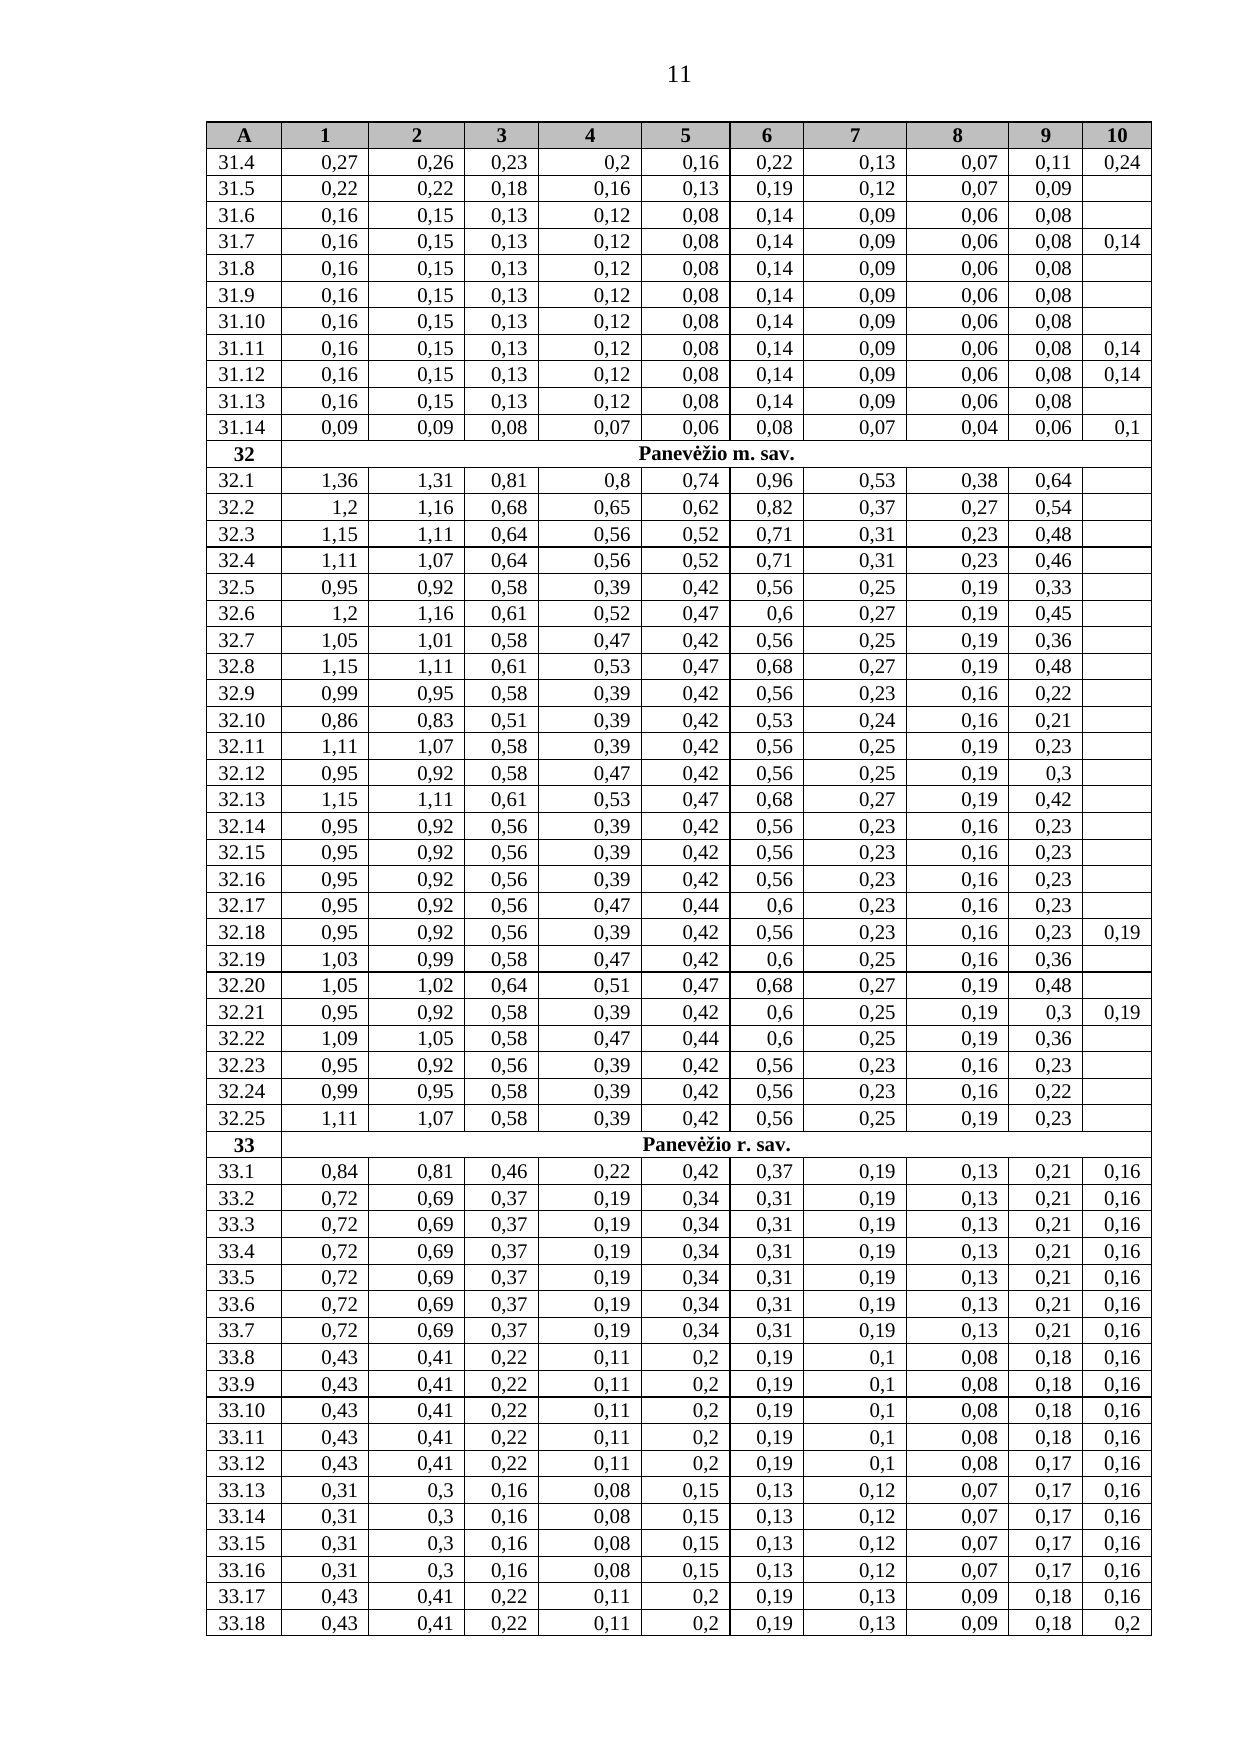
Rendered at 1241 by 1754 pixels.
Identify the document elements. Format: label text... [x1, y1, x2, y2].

table_cell 0,68 [465, 494, 538, 520]
table_cell 0,09 [804, 202, 906, 228]
table_cell 0,92 [369, 813, 464, 838]
table_cell 0,25 [804, 574, 906, 599]
table_cell Panevėžio m. sav. [282, 441, 1151, 467]
table_cell 0,65 [539, 494, 641, 520]
table_cell 0,08 [1009, 282, 1082, 307]
table_cell 0,19 [804, 1185, 906, 1210]
table_cell 0,08 [642, 361, 729, 387]
table_cell 0,38 [907, 468, 1008, 493]
table_cell 0,58 [465, 760, 538, 785]
table_cell [1083, 973, 1151, 998]
table_cell 0,1 [1083, 415, 1151, 440]
table_cell 0,36 [1009, 1026, 1082, 1051]
table_cell 0,2 [642, 1398, 729, 1423]
table_cell 32.24 [207, 1079, 281, 1104]
table_cell 1,11 [369, 521, 464, 546]
table_cell 0,47 [642, 654, 729, 679]
table_cell 0,72 [282, 1291, 368, 1317]
table_cell 0,31 [731, 1291, 803, 1317]
table_cell 0,12 [804, 1530, 906, 1556]
table_cell 0,13 [465, 335, 538, 360]
table_cell 0,16 [1083, 1451, 1151, 1476]
table_cell 0,22 [465, 1424, 538, 1449]
table_cell 0,56 [731, 919, 803, 945]
table_cell 0,04 [907, 415, 1008, 440]
table_cell 1,07 [369, 548, 464, 573]
table_cell 0,09 [804, 282, 906, 307]
table_header 3 [465, 123, 538, 148]
table_cell 0,07 [804, 415, 906, 440]
table_cell 0,16 [907, 1052, 1008, 1078]
table_cell 0,08 [539, 1477, 641, 1503]
table_cell 0,2 [642, 1344, 729, 1370]
table_cell 0,08 [465, 415, 538, 440]
table_cell 0,19 [907, 786, 1008, 812]
table_cell 0,06 [907, 255, 1008, 281]
table_cell 33.10 [207, 1398, 281, 1423]
table_cell 0,09 [804, 335, 906, 360]
table_cell 0,25 [804, 946, 906, 971]
table_cell 0,16 [1083, 1185, 1151, 1210]
table_cell 0,34 [642, 1238, 729, 1263]
table_cell 0,16 [1083, 1158, 1151, 1184]
table_cell 0,2 [642, 1371, 729, 1396]
table_cell 0,18 [1009, 1371, 1082, 1396]
table_cell 0,53 [804, 468, 906, 493]
table_cell 0,09 [804, 229, 906, 254]
table_cell 0,43 [282, 1610, 368, 1635]
table_cell 0,56 [731, 760, 803, 785]
table_cell 0,33 [1009, 574, 1082, 599]
table_cell 0,1 [804, 1424, 906, 1449]
table_cell 0,06 [907, 308, 1008, 334]
table_cell 0,51 [539, 973, 641, 998]
table_cell 0,11 [539, 1371, 641, 1396]
table_cell 0,08 [731, 415, 803, 440]
table_cell 0,07 [907, 149, 1008, 174]
table_cell 0,08 [642, 388, 729, 413]
table_cell [1083, 1079, 1151, 1104]
table_cell 0,68 [731, 973, 803, 998]
table_cell 0,16 [907, 946, 1008, 971]
table_cell 32.14 [207, 813, 281, 838]
table_cell 0,06 [907, 282, 1008, 307]
table_cell 32.11 [207, 733, 281, 759]
table_cell 0,14 [731, 388, 803, 413]
table_cell 0,27 [907, 494, 1008, 520]
table_cell 0,16 [907, 813, 1008, 838]
table_cell 0,19 [907, 1105, 1008, 1131]
table_cell 0,56 [465, 893, 538, 918]
table_cell 0,07 [907, 176, 1008, 201]
table_cell 32.10 [207, 707, 281, 732]
table_cell 0,1 [804, 1344, 906, 1370]
table_cell 0,15 [369, 255, 464, 281]
table_cell 0,23 [1009, 840, 1082, 865]
table_header 9 [1009, 123, 1082, 148]
table_cell 33.17 [207, 1583, 281, 1609]
table_cell 0,15 [369, 361, 464, 387]
table_cell 0,37 [465, 1318, 538, 1343]
table_cell 33 [207, 1132, 281, 1157]
table_cell 0,07 [907, 1557, 1008, 1582]
table_cell 0,16 [282, 282, 368, 307]
table_cell 0,92 [369, 760, 464, 785]
table_cell 0,06 [907, 388, 1008, 413]
table_cell 0,42 [642, 866, 729, 892]
table_cell 0,41 [369, 1451, 464, 1476]
table_cell 0,56 [731, 813, 803, 838]
table_cell 1,07 [369, 733, 464, 759]
table_cell 0,08 [907, 1371, 1008, 1396]
table_cell 0,69 [369, 1238, 464, 1263]
table_cell 0,31 [282, 1557, 368, 1582]
table_cell 0,23 [804, 919, 906, 945]
table_cell 1,36 [282, 468, 368, 493]
table_cell 0,16 [282, 388, 368, 413]
table_cell 32.21 [207, 999, 281, 1024]
table_cell 31.11 [207, 335, 281, 360]
table_cell 0,22 [1009, 1079, 1082, 1104]
table_cell 0,58 [465, 946, 538, 971]
table_cell 1,05 [282, 627, 368, 653]
table_cell 1,11 [282, 1105, 368, 1131]
table_cell 0,42 [642, 707, 729, 732]
table_cell 0,16 [282, 229, 368, 254]
table_cell 0,09 [804, 308, 906, 334]
table_cell 0,56 [731, 1079, 803, 1104]
table_cell 0,14 [1083, 229, 1151, 254]
table_cell 0,21 [1009, 707, 1082, 732]
table_cell 32.17 [207, 893, 281, 918]
table_cell 1,11 [369, 786, 464, 812]
table_cell 0,22 [539, 1158, 641, 1184]
table_cell 0,42 [642, 999, 729, 1024]
table_cell 0,47 [539, 946, 641, 971]
table_cell 1,09 [282, 1026, 368, 1051]
table_cell 33.12 [207, 1451, 281, 1476]
table_cell 0,14 [731, 255, 803, 281]
table_cell 0,22 [1009, 680, 1082, 706]
table_cell 0,56 [465, 919, 538, 945]
table_cell 0,15 [369, 229, 464, 254]
table_cell 0,53 [539, 786, 641, 812]
table_cell 0,14 [731, 308, 803, 334]
table_cell 32.23 [207, 1052, 281, 1078]
table_cell 0,31 [731, 1185, 803, 1210]
table_cell 0,23 [465, 149, 538, 174]
table_cell 1,31 [369, 468, 464, 493]
table_cell 0,12 [804, 1504, 906, 1529]
table_cell 0,15 [369, 202, 464, 228]
table_cell 0,16 [642, 149, 729, 174]
table_cell 0,12 [539, 335, 641, 360]
table_cell [1083, 1052, 1151, 1078]
table_cell 0,17 [1009, 1477, 1082, 1503]
table_cell 0,42 [642, 574, 729, 599]
table_cell 0,23 [1009, 1105, 1082, 1131]
table_cell 0,21 [1009, 1211, 1082, 1237]
table_cell 0,69 [369, 1265, 464, 1290]
table_cell 0,48 [1009, 973, 1082, 998]
table_cell 0,1 [804, 1451, 906, 1476]
table_cell 0,16 [907, 680, 1008, 706]
table_cell 0,92 [369, 574, 464, 599]
table_cell 0,56 [731, 866, 803, 892]
table_cell 0,2 [1083, 1610, 1151, 1635]
table_cell 0,18 [1009, 1344, 1082, 1370]
table_cell [1083, 255, 1151, 281]
table_cell 0,6 [731, 601, 803, 626]
table_cell 0,13 [907, 1238, 1008, 1263]
table_cell 0,19 [907, 973, 1008, 998]
table_cell 1,2 [282, 494, 368, 520]
table_cell 0,13 [465, 255, 538, 281]
table_cell 0,72 [282, 1211, 368, 1237]
table_cell 0,16 [907, 866, 1008, 892]
table_cell 0,09 [804, 361, 906, 387]
table_cell 0,51 [465, 707, 538, 732]
table_cell 0,19 [539, 1265, 641, 1290]
table_cell 0,09 [907, 1610, 1008, 1635]
table_cell 0,21 [1009, 1318, 1082, 1343]
table_cell 0,37 [465, 1291, 538, 1317]
table_cell 0,45 [1009, 601, 1082, 626]
table_cell 0,53 [731, 707, 803, 732]
table_cell 0,58 [465, 733, 538, 759]
table_cell 0,47 [539, 893, 641, 918]
table_cell 0,56 [539, 548, 641, 573]
table_cell 32.25 [207, 1105, 281, 1131]
table_cell 31.7 [207, 229, 281, 254]
table_cell 0,13 [465, 202, 538, 228]
table_cell 0,14 [731, 335, 803, 360]
table_cell 0,68 [731, 786, 803, 812]
table_cell 0,18 [1009, 1398, 1082, 1423]
table_cell 0,58 [465, 1026, 538, 1051]
table_cell 0,06 [907, 361, 1008, 387]
table_cell 0,19 [804, 1238, 906, 1263]
table_cell 32.4 [207, 548, 281, 573]
table_cell 0,15 [369, 388, 464, 413]
table_cell 0,25 [804, 627, 906, 653]
table_cell 0,52 [642, 521, 729, 546]
table_cell 0,69 [369, 1185, 464, 1210]
table_cell 1,16 [369, 494, 464, 520]
table_cell 0,42 [642, 1052, 729, 1078]
table_cell 0,69 [369, 1211, 464, 1237]
table_cell 0,16 [282, 335, 368, 360]
table_cell 32.18 [207, 919, 281, 945]
table_cell 0,19 [907, 733, 1008, 759]
table_cell 0,96 [731, 468, 803, 493]
table_cell 0,12 [539, 255, 641, 281]
table_cell 0,16 [465, 1477, 538, 1503]
table_cell 0,08 [1009, 361, 1082, 387]
table_cell 0,74 [642, 468, 729, 493]
table_cell 33.16 [207, 1557, 281, 1582]
table_cell 0,19 [907, 760, 1008, 785]
table_cell 0,39 [539, 999, 641, 1024]
table_cell 0,16 [907, 893, 1008, 918]
table_cell [1083, 468, 1151, 493]
table_cell 0,27 [804, 973, 906, 998]
table_cell 1,07 [369, 1105, 464, 1131]
table_cell 1,15 [282, 654, 368, 679]
table_cell 0,19 [1083, 999, 1151, 1024]
table_cell [1083, 654, 1151, 679]
table_cell 0,41 [369, 1371, 464, 1396]
table_cell 0,42 [642, 1105, 729, 1131]
table_cell 0,16 [1083, 1477, 1151, 1503]
table_cell 0,16 [1083, 1398, 1151, 1423]
table_cell 0,43 [282, 1451, 368, 1476]
table_cell 0,58 [465, 1105, 538, 1131]
table_cell 1,11 [282, 733, 368, 759]
table_cell 0,95 [282, 813, 368, 838]
table_cell 0,6 [731, 1026, 803, 1051]
table_header 8 [907, 123, 1008, 148]
table_cell [1083, 840, 1151, 865]
table_cell [1083, 494, 1151, 520]
table_cell 0,68 [731, 654, 803, 679]
table_cell 0,23 [1009, 919, 1082, 945]
table_cell 1,15 [282, 521, 368, 546]
table_cell 0,12 [539, 282, 641, 307]
table_cell 0,52 [642, 548, 729, 573]
table_cell 0,17 [1009, 1451, 1082, 1476]
table_cell 0,23 [804, 680, 906, 706]
table_cell 0,27 [282, 149, 368, 174]
table_cell 1,05 [369, 1026, 464, 1051]
table_cell 0,09 [282, 415, 368, 440]
table_cell 0,42 [642, 733, 729, 759]
table_cell 0,16 [907, 840, 1008, 865]
table_cell 0,39 [539, 733, 641, 759]
table_cell 33.18 [207, 1610, 281, 1635]
table_cell 0,43 [282, 1371, 368, 1396]
table_cell 0,31 [731, 1211, 803, 1237]
table_cell 0,22 [465, 1398, 538, 1423]
table_cell 0,37 [804, 494, 906, 520]
table_cell 0,39 [539, 1079, 641, 1104]
table_cell 0,47 [539, 1026, 641, 1051]
table_cell 0,21 [1009, 1291, 1082, 1317]
table_cell 0,16 [1083, 1238, 1151, 1263]
table_cell 1,02 [369, 973, 464, 998]
table_cell 0,19 [539, 1238, 641, 1263]
table_cell 0,2 [539, 149, 641, 174]
table_cell 0,25 [804, 733, 906, 759]
table_cell 0,23 [804, 813, 906, 838]
table_cell 0,14 [731, 229, 803, 254]
table_cell 0,19 [731, 176, 803, 201]
table_cell 0,08 [642, 308, 729, 334]
table_cell 0,92 [369, 893, 464, 918]
table_cell 0,23 [804, 893, 906, 918]
table_cell 0,15 [642, 1504, 729, 1529]
table_cell 0,23 [804, 840, 906, 865]
table_cell 0,43 [282, 1583, 368, 1609]
table_cell 0,09 [907, 1583, 1008, 1609]
table_cell 0,42 [642, 627, 729, 653]
table_cell 0,19 [539, 1211, 641, 1237]
table_cell 0,37 [731, 1158, 803, 1184]
table_cell Panevėžio r. sav. [282, 1132, 1151, 1157]
table_cell 0,08 [907, 1424, 1008, 1449]
table_cell 0,27 [804, 786, 906, 812]
table_cell 0,15 [642, 1477, 729, 1503]
table_cell 0,99 [282, 680, 368, 706]
table_cell 0,69 [369, 1318, 464, 1343]
table_cell 0,39 [539, 866, 641, 892]
table_cell 0,42 [642, 1158, 729, 1184]
table_cell [1083, 786, 1151, 812]
table_cell 0,13 [804, 1610, 906, 1635]
table_cell 0,08 [539, 1557, 641, 1582]
table_cell 0,23 [804, 866, 906, 892]
table_cell 0,16 [1083, 1371, 1151, 1396]
table_cell [1083, 176, 1151, 201]
table_cell 0,08 [539, 1530, 641, 1556]
table_cell 1,16 [369, 601, 464, 626]
table_cell 0,08 [1009, 388, 1082, 413]
table_cell 0,72 [282, 1318, 368, 1343]
table_cell 0,3 [369, 1504, 464, 1529]
table_cell 0,42 [642, 1079, 729, 1104]
table_cell 32.1 [207, 468, 281, 493]
table_cell 0,61 [465, 786, 538, 812]
table_cell 32.12 [207, 760, 281, 785]
table_cell 33.11 [207, 1424, 281, 1449]
table_cell 0,11 [1009, 149, 1082, 174]
table_cell 0,6 [731, 946, 803, 971]
table_cell 0,23 [907, 521, 1008, 546]
table_cell 0,12 [804, 176, 906, 201]
table_cell 0,19 [731, 1371, 803, 1396]
table_cell 0,22 [465, 1371, 538, 1396]
table_cell 0,23 [1009, 813, 1082, 838]
table_cell 0,14 [731, 202, 803, 228]
table_cell 0,86 [282, 707, 368, 732]
table_cell [1083, 308, 1151, 334]
table_cell 0,22 [731, 149, 803, 174]
table_cell 0,56 [539, 521, 641, 546]
table_cell 0,15 [642, 1557, 729, 1582]
table_cell 0,43 [282, 1398, 368, 1423]
table_cell 0,09 [369, 415, 464, 440]
table_cell 0,22 [465, 1451, 538, 1476]
table_cell 0,39 [539, 919, 641, 945]
table_cell 0,08 [1009, 202, 1082, 228]
table_cell 0,61 [465, 601, 538, 626]
table_cell 33.14 [207, 1504, 281, 1529]
table_cell 0,31 [731, 1318, 803, 1343]
table_cell 32.2 [207, 494, 281, 520]
table_header 1 [282, 123, 368, 148]
table_cell 0,06 [642, 415, 729, 440]
table_cell 32.16 [207, 866, 281, 892]
table_cell 0,31 [804, 521, 906, 546]
table_cell 1,11 [282, 548, 368, 573]
table_cell 0,11 [539, 1344, 641, 1370]
table_cell 0,72 [282, 1185, 368, 1210]
table_cell 0,48 [1009, 654, 1082, 679]
table_cell 0,58 [465, 680, 538, 706]
table_cell 32.15 [207, 840, 281, 865]
table_cell 0,12 [804, 1557, 906, 1582]
table_cell 31.5 [207, 176, 281, 201]
table_cell 0,42 [642, 840, 729, 865]
table_cell 0,2 [642, 1451, 729, 1476]
table_cell 0,43 [282, 1344, 368, 1370]
table_cell 33.6 [207, 1291, 281, 1317]
table_cell 0,56 [731, 627, 803, 653]
table_cell 0,31 [804, 548, 906, 573]
table_cell 0,09 [804, 255, 906, 281]
table_cell 0,6 [731, 999, 803, 1024]
table_cell 0,3 [369, 1557, 464, 1582]
table_cell 0,08 [642, 282, 729, 307]
table_cell 0,07 [907, 1504, 1008, 1529]
table_cell 0,81 [465, 468, 538, 493]
table_cell 0,19 [539, 1185, 641, 1210]
table_cell 0,1 [804, 1371, 906, 1396]
table_header 10 [1083, 123, 1151, 148]
table_cell 0,42 [642, 760, 729, 785]
table_cell 0,13 [465, 229, 538, 254]
table_cell 0,18 [465, 176, 538, 201]
table_cell 0,39 [539, 707, 641, 732]
table_cell 0,41 [369, 1398, 464, 1423]
table_cell 0,95 [282, 919, 368, 945]
table_cell 0,95 [369, 680, 464, 706]
table_cell 0,13 [465, 388, 538, 413]
table_cell 0,23 [1009, 893, 1082, 918]
table_cell 0,21 [1009, 1158, 1082, 1184]
table_cell 0,95 [282, 760, 368, 785]
table_cell 0,71 [731, 548, 803, 573]
table_cell [1083, 521, 1151, 546]
table_cell 0,19 [907, 601, 1008, 626]
table_cell 0,39 [539, 574, 641, 599]
table_cell [1083, 202, 1151, 228]
table_cell 33.1 [207, 1158, 281, 1184]
table_cell 0,47 [642, 786, 729, 812]
table_cell 0,39 [539, 840, 641, 865]
table_cell 0,13 [465, 361, 538, 387]
table_cell 0,16 [907, 919, 1008, 945]
table_cell 0,21 [1009, 1238, 1082, 1263]
table_cell 33.2 [207, 1185, 281, 1210]
table_cell 0,11 [539, 1398, 641, 1423]
table_cell 0,18 [1009, 1424, 1082, 1449]
table_header 4 [539, 123, 641, 148]
table_cell 0,21 [1009, 1265, 1082, 1290]
table_cell 0,16 [539, 176, 641, 201]
table_cell 31.9 [207, 282, 281, 307]
table_cell 0,72 [282, 1238, 368, 1263]
table_cell 0,13 [804, 149, 906, 174]
table_cell 0,08 [907, 1344, 1008, 1370]
table_cell 0,39 [539, 813, 641, 838]
table_cell [1083, 866, 1151, 892]
table_cell 33.15 [207, 1530, 281, 1556]
table_cell [1083, 707, 1151, 732]
table_cell 0,43 [282, 1424, 368, 1449]
table_cell 0,34 [642, 1265, 729, 1290]
table_cell 0,31 [282, 1504, 368, 1529]
table_cell 1,03 [282, 946, 368, 971]
table_cell 31.8 [207, 255, 281, 281]
table_cell 32.5 [207, 574, 281, 599]
table_cell 32.7 [207, 627, 281, 653]
table_header 6 [731, 123, 803, 148]
table_cell 0,31 [282, 1530, 368, 1556]
table_cell 0,16 [282, 255, 368, 281]
table_cell 0,61 [465, 654, 538, 679]
table_cell 0,16 [282, 202, 368, 228]
table_cell 0,25 [804, 1105, 906, 1131]
table_cell 0,39 [539, 1105, 641, 1131]
table_cell 0,07 [907, 1530, 1008, 1556]
table_cell 0,92 [369, 919, 464, 945]
table_cell [1083, 760, 1151, 785]
table_cell 0,3 [369, 1530, 464, 1556]
table_cell 0,16 [1083, 1291, 1151, 1317]
table_header 5 [642, 123, 729, 148]
table_cell 0,18 [1009, 1583, 1082, 1609]
table_cell 1,15 [282, 786, 368, 812]
table_cell 0,36 [1009, 627, 1082, 653]
table_cell 0,19 [539, 1291, 641, 1317]
table_cell 0,12 [539, 388, 641, 413]
table_cell 0,42 [642, 680, 729, 706]
table_cell 0,13 [731, 1504, 803, 1529]
table_cell 0,19 [804, 1265, 906, 1290]
table_cell 0,64 [465, 973, 538, 998]
table_cell 0,06 [907, 335, 1008, 360]
table_cell 0,15 [369, 335, 464, 360]
table_cell 0,19 [539, 1318, 641, 1343]
table_cell 0,16 [1083, 1424, 1151, 1449]
table_cell 0,42 [642, 946, 729, 971]
table_cell 0,52 [539, 601, 641, 626]
table_cell 0,08 [1009, 335, 1082, 360]
table_cell 0,19 [907, 574, 1008, 599]
table_cell 0,19 [804, 1318, 906, 1343]
table_cell 0,19 [731, 1610, 803, 1635]
table_cell 0,34 [642, 1318, 729, 1343]
table_cell 0,62 [642, 494, 729, 520]
table_cell 0,71 [731, 521, 803, 546]
table_cell 0,11 [539, 1424, 641, 1449]
table_cell 0,13 [907, 1211, 1008, 1237]
table_cell 0,12 [804, 1477, 906, 1503]
table_cell 0,16 [1083, 1583, 1151, 1609]
table_header 2 [369, 123, 464, 148]
table_cell 0,16 [1083, 1557, 1151, 1582]
table_cell 0,13 [907, 1265, 1008, 1290]
table_cell 0,15 [369, 282, 464, 307]
table_cell 0,99 [369, 946, 464, 971]
table_cell 32.19 [207, 946, 281, 971]
table_cell 32.6 [207, 601, 281, 626]
table_cell 0,22 [465, 1610, 538, 1635]
table_cell 0,19 [907, 999, 1008, 1024]
table_cell 0,64 [465, 548, 538, 573]
table_cell 0,13 [731, 1530, 803, 1556]
table_cell [1083, 574, 1151, 599]
table_cell 0,13 [907, 1291, 1008, 1317]
table_cell 0,56 [731, 733, 803, 759]
table_cell 0,06 [907, 202, 1008, 228]
table_cell 0,95 [282, 840, 368, 865]
table_cell 0,58 [465, 627, 538, 653]
table_cell 0,46 [1009, 548, 1082, 573]
table_cell [1083, 813, 1151, 838]
table_cell 0,23 [1009, 1052, 1082, 1078]
table_cell 32.22 [207, 1026, 281, 1051]
table_cell 0,56 [465, 840, 538, 865]
table_cell 0,3 [1009, 999, 1082, 1024]
table_cell 0,16 [907, 1079, 1008, 1104]
table_cell 0,16 [282, 361, 368, 387]
table_cell 0,16 [1083, 1530, 1151, 1556]
table_cell 31.10 [207, 308, 281, 334]
table_cell 33.9 [207, 1371, 281, 1396]
table_cell 31.12 [207, 361, 281, 387]
table_cell 0,47 [642, 601, 729, 626]
table_cell 0,39 [539, 680, 641, 706]
table_cell [1083, 282, 1151, 307]
table_cell 0,16 [1083, 1344, 1151, 1370]
table_cell 0,95 [282, 999, 368, 1024]
table_cell 0,56 [465, 866, 538, 892]
table_cell 32.13 [207, 786, 281, 812]
table_cell 0,23 [804, 1079, 906, 1104]
table_cell [1083, 680, 1151, 706]
table_cell 1,05 [282, 973, 368, 998]
table_cell 0,22 [465, 1583, 538, 1609]
table_cell 0,27 [804, 654, 906, 679]
table_cell [1083, 601, 1151, 626]
table_cell 33.3 [207, 1211, 281, 1237]
table_cell 33.8 [207, 1344, 281, 1370]
table_cell 32 [207, 441, 281, 467]
table_cell 0,11 [539, 1610, 641, 1635]
table_cell 0,31 [282, 1477, 368, 1503]
table_cell 31.13 [207, 388, 281, 413]
table_cell 0,27 [804, 601, 906, 626]
table_cell 0,13 [907, 1185, 1008, 1210]
table_cell 0,23 [1009, 866, 1082, 892]
table_cell 0,13 [642, 176, 729, 201]
table_cell 0,44 [642, 893, 729, 918]
table_cell 0,58 [465, 999, 538, 1024]
table_cell 0,13 [465, 282, 538, 307]
table_cell 0,1 [804, 1398, 906, 1423]
table_cell [1083, 627, 1151, 653]
table_cell 0,47 [539, 627, 641, 653]
table_cell 0,95 [369, 1079, 464, 1104]
table_cell 0,06 [1009, 415, 1082, 440]
table_cell 0,34 [642, 1291, 729, 1317]
table_cell 0,16 [465, 1504, 538, 1529]
table_cell 0,56 [465, 813, 538, 838]
table_cell 1,2 [282, 601, 368, 626]
table_cell 0,41 [369, 1610, 464, 1635]
table_cell 0,58 [465, 1079, 538, 1104]
table_cell 0,31 [731, 1238, 803, 1263]
table_cell 0,2 [642, 1610, 729, 1635]
table_cell [1083, 733, 1151, 759]
table_cell 0,24 [1083, 149, 1151, 174]
table_cell 0,16 [907, 707, 1008, 732]
table_cell 0,23 [1009, 733, 1082, 759]
table_cell 0,16 [282, 308, 368, 334]
table_cell [1083, 1105, 1151, 1131]
table_cell 0,15 [642, 1530, 729, 1556]
table_cell 0,22 [465, 1344, 538, 1370]
table_cell 0,2 [642, 1583, 729, 1609]
table_cell 0,15 [369, 308, 464, 334]
table_cell 0,19 [731, 1344, 803, 1370]
table_cell 0,34 [642, 1185, 729, 1210]
table_cell 0,83 [369, 707, 464, 732]
table_cell 0,08 [1009, 308, 1082, 334]
table_cell 0,92 [369, 999, 464, 1024]
table_cell 0,17 [1009, 1557, 1082, 1582]
table_cell 0,08 [539, 1504, 641, 1529]
table_cell 31.6 [207, 202, 281, 228]
table_cell 0,13 [907, 1158, 1008, 1184]
table_cell 0,69 [369, 1291, 464, 1317]
table_cell [1083, 548, 1151, 573]
table_cell 0,3 [369, 1477, 464, 1503]
table_cell 0,58 [465, 574, 538, 599]
table_cell 0,18 [1009, 1610, 1082, 1635]
table_cell 0,09 [1009, 176, 1082, 201]
table_cell 32.9 [207, 680, 281, 706]
table_cell [1083, 893, 1151, 918]
table_cell 0,48 [1009, 521, 1082, 546]
table_cell 0,17 [1009, 1504, 1082, 1529]
table_header 7 [804, 123, 906, 148]
table_cell 0,14 [731, 282, 803, 307]
table_cell 0,47 [642, 973, 729, 998]
table_cell [1083, 946, 1151, 971]
table_cell 33.13 [207, 1477, 281, 1503]
table_cell 0,13 [465, 308, 538, 334]
table_cell 31.14 [207, 415, 281, 440]
table_cell 33.5 [207, 1265, 281, 1290]
table_cell 33.7 [207, 1318, 281, 1343]
table_cell 0,95 [282, 893, 368, 918]
table_cell 0,41 [369, 1344, 464, 1370]
table_cell 0,13 [804, 1583, 906, 1609]
table_cell 0,24 [804, 707, 906, 732]
table_cell 0,19 [1083, 919, 1151, 945]
table_cell 0,99 [282, 1079, 368, 1104]
table_cell 0,08 [642, 202, 729, 228]
table_cell 0,09 [804, 388, 906, 413]
table_cell 0,16 [1083, 1211, 1151, 1237]
table_cell 1,01 [369, 627, 464, 653]
table_cell 0,23 [804, 1052, 906, 1078]
table_cell 0,6 [731, 893, 803, 918]
table_cell 0,19 [804, 1211, 906, 1237]
table_cell 0,19 [731, 1451, 803, 1476]
table_cell 0,25 [804, 760, 906, 785]
table_cell 0,19 [907, 1026, 1008, 1051]
table_cell 0,92 [369, 1052, 464, 1078]
table_cell 0,14 [731, 361, 803, 387]
table_cell 0,37 [465, 1238, 538, 1263]
table_cell 0,16 [1083, 1318, 1151, 1343]
table_cell 0,54 [1009, 494, 1082, 520]
table_cell 0,11 [539, 1583, 641, 1609]
table_cell 0,82 [731, 494, 803, 520]
table_cell 32.3 [207, 521, 281, 546]
table_cell 0,13 [731, 1557, 803, 1582]
table_cell 0,41 [369, 1424, 464, 1449]
table_cell 0,37 [465, 1185, 538, 1210]
table_cell 0,12 [539, 308, 641, 334]
table_cell 0,14 [1083, 335, 1151, 360]
table_cell 0,42 [642, 813, 729, 838]
table_cell 32.8 [207, 654, 281, 679]
table_cell 0,84 [282, 1158, 368, 1184]
table_cell 0,06 [907, 229, 1008, 254]
table_cell 0,22 [369, 176, 464, 201]
table_cell 0,56 [731, 1052, 803, 1078]
table_cell 0,56 [465, 1052, 538, 1078]
table_cell 0,22 [282, 176, 368, 201]
table_cell 0,12 [539, 361, 641, 387]
table_cell 0,08 [642, 335, 729, 360]
table_cell 31.4 [207, 149, 281, 174]
table_cell 0,13 [731, 1477, 803, 1503]
table_cell 0,13 [907, 1318, 1008, 1343]
table_cell 0,81 [369, 1158, 464, 1184]
table_cell 0,26 [369, 149, 464, 174]
table_cell 0,2 [642, 1424, 729, 1449]
table_cell 0,64 [1009, 468, 1082, 493]
table_cell 0,56 [731, 1105, 803, 1131]
table_cell 0,47 [539, 760, 641, 785]
table_cell 0,36 [1009, 946, 1082, 971]
table_cell 0,19 [804, 1158, 906, 1184]
table_cell 0,12 [539, 202, 641, 228]
table_cell 0,3 [1009, 760, 1082, 785]
table_cell 0,11 [539, 1451, 641, 1476]
table_cell 32.20 [207, 973, 281, 998]
table_cell 0,8 [539, 468, 641, 493]
table_cell 0,37 [465, 1265, 538, 1290]
table_cell 0,39 [539, 1052, 641, 1078]
table_cell 0,95 [282, 1052, 368, 1078]
table_cell 0,95 [282, 574, 368, 599]
table_cell 0,64 [465, 521, 538, 546]
table_cell 0,07 [907, 1477, 1008, 1503]
table_cell 0,95 [282, 866, 368, 892]
table_cell 0,56 [731, 840, 803, 865]
table_cell 0,37 [465, 1211, 538, 1237]
table_cell [1083, 1026, 1151, 1051]
table_cell 0,08 [642, 255, 729, 281]
table_cell 0,19 [804, 1291, 906, 1317]
table_cell [1083, 388, 1151, 413]
table_cell 0,25 [804, 1026, 906, 1051]
table_cell 0,41 [369, 1583, 464, 1609]
table_cell 0,44 [642, 1026, 729, 1051]
table_cell 33.4 [207, 1238, 281, 1263]
table_cell 0,16 [465, 1557, 538, 1582]
table_cell 0,14 [1083, 361, 1151, 387]
table_cell 0,07 [539, 415, 641, 440]
table_cell 0,08 [1009, 229, 1082, 254]
table_cell 0,08 [907, 1451, 1008, 1476]
table_cell 0,56 [731, 574, 803, 599]
table_cell 0,92 [369, 840, 464, 865]
table_cell 0,16 [465, 1530, 538, 1556]
table_cell 0,92 [369, 866, 464, 892]
table_cell 0,56 [731, 680, 803, 706]
table_cell 0,08 [642, 229, 729, 254]
table_cell 0,34 [642, 1211, 729, 1237]
table_cell 0,25 [804, 999, 906, 1024]
table_cell 0,16 [1083, 1504, 1151, 1529]
table_cell 0,19 [731, 1398, 803, 1423]
table_cell 0,46 [465, 1158, 538, 1184]
table_cell 1,11 [369, 654, 464, 679]
table_cell 0,23 [907, 548, 1008, 573]
table_cell 0,19 [731, 1583, 803, 1609]
table_cell 0,19 [907, 627, 1008, 653]
table_cell 0,31 [731, 1265, 803, 1290]
table_cell 0,08 [1009, 255, 1082, 281]
table_cell 0,19 [907, 654, 1008, 679]
table_cell 0,16 [1083, 1265, 1151, 1290]
table_cell 0,17 [1009, 1530, 1082, 1556]
table_cell 0,42 [1009, 786, 1082, 812]
table_cell 0,12 [539, 229, 641, 254]
table_cell 0,53 [539, 654, 641, 679]
table_cell 0,08 [907, 1398, 1008, 1423]
table_cell 0,21 [1009, 1185, 1082, 1210]
table_cell 0,42 [642, 919, 729, 945]
table_header A [207, 123, 281, 148]
table_cell 0,72 [282, 1265, 368, 1290]
table_cell 0,19 [731, 1424, 803, 1449]
